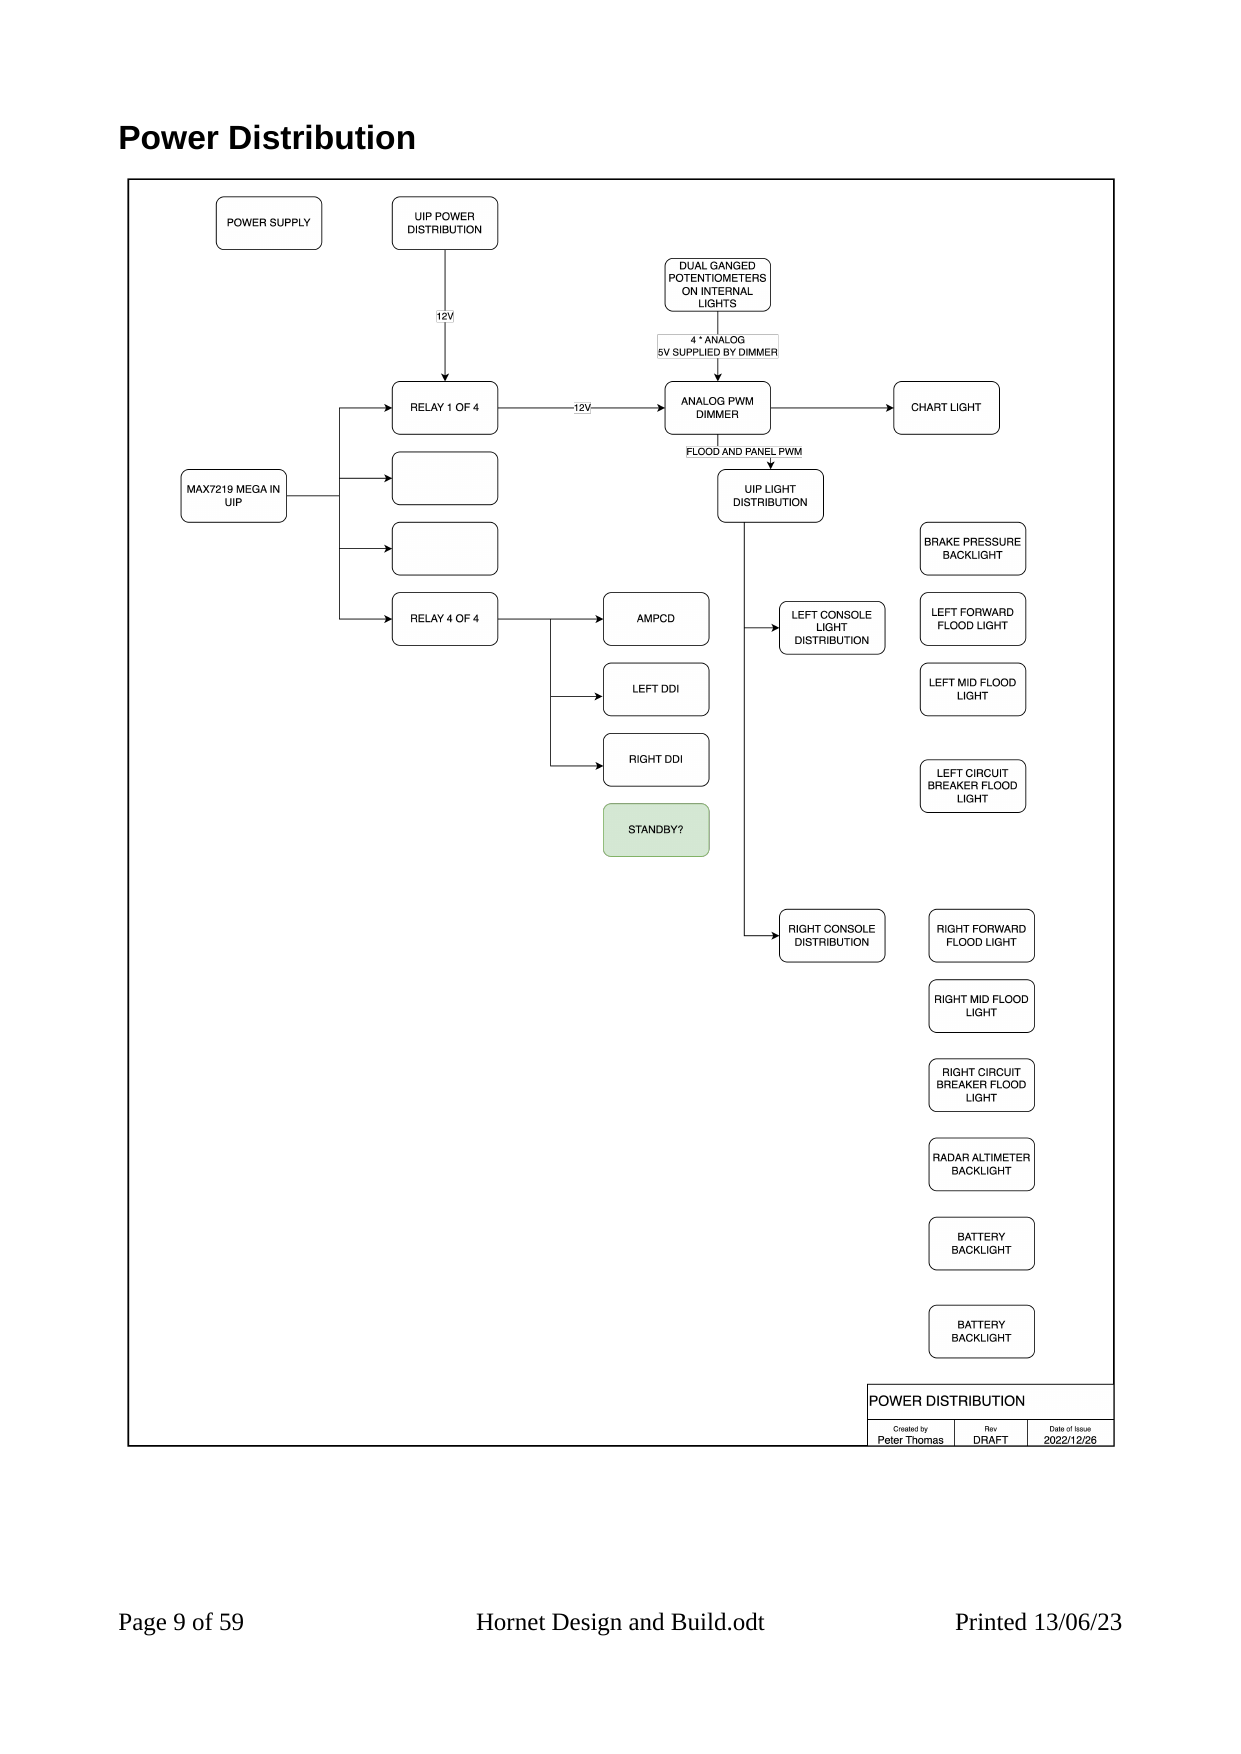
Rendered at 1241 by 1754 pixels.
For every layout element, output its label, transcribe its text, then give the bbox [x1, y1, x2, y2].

subtitle Power Distribution [118, 118, 1122, 157]
picture [118, 169, 1123, 1455]
